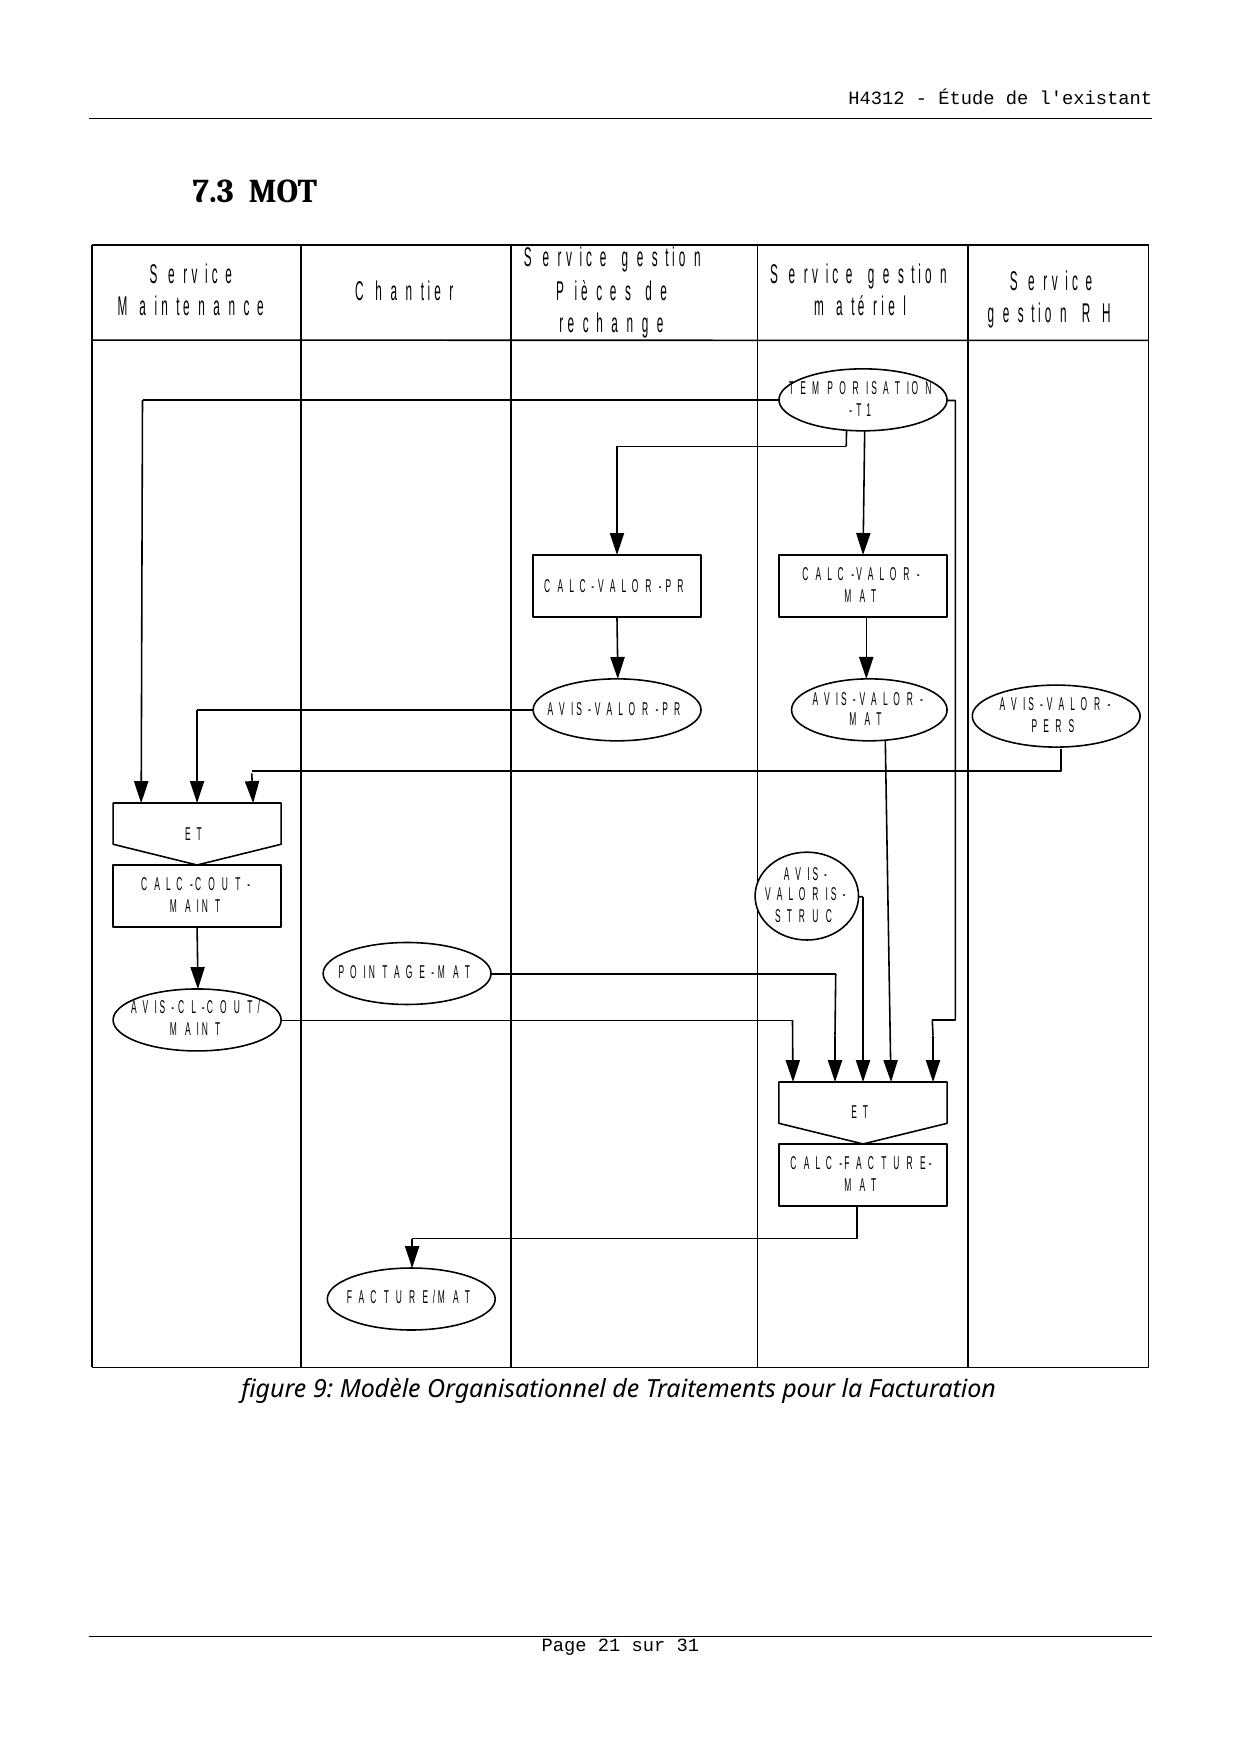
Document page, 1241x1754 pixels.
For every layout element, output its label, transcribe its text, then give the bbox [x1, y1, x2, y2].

subtitle MOT [133, 172, 1152, 211]
text figure 9: Modèle Organisationnel de Traitements pour la Facturation [88, 236, 1152, 1404]
